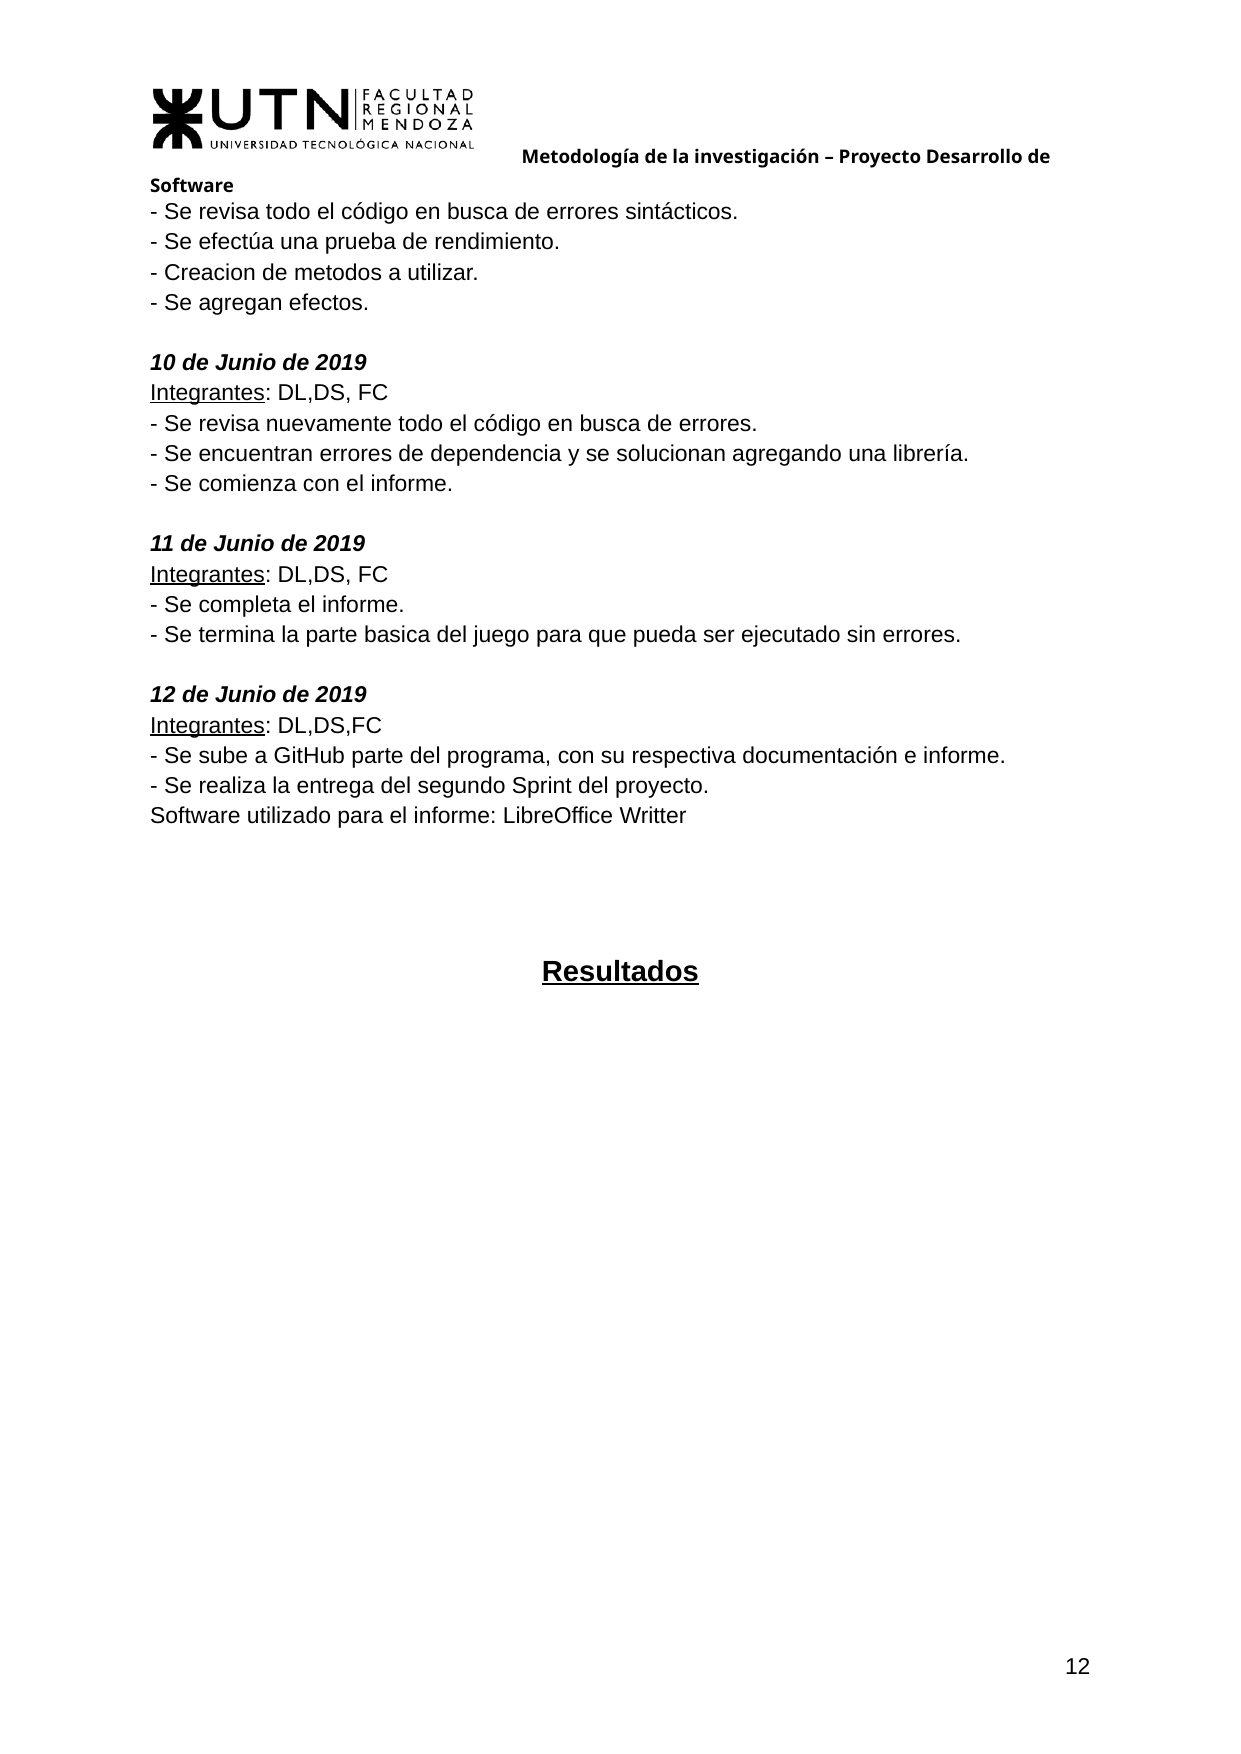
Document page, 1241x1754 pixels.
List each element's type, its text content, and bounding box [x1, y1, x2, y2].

text Integrantes: DL,DS,FC [150, 712, 1090, 738]
text Software utilizado para el informe: LibreOffice Writter [150, 802, 1090, 829]
text - Se realiza la entrega del segundo Sprint del proyecto. [150, 772, 1090, 798]
text Integrantes: DL,DS, FC [150, 379, 1090, 406]
text 11 de Junio de 2019 [150, 530, 1090, 557]
picture [150, 75, 476, 164]
text - Se efectúa una prueba de rendimiento. [150, 228, 1090, 255]
text - Se comienza con el informe. [150, 470, 1090, 496]
text - Se sube a GitHub parte del programa, con su respectiva documentación e informe. [150, 742, 1090, 768]
text - Se completa el informe. [150, 591, 1090, 617]
text - Se revisa todo el código en busca de errores sintácticos. [150, 198, 1090, 224]
text 12 de Junio de 2019 [150, 681, 1090, 708]
text - Creacion de metodos a utilizar. [150, 258, 1090, 285]
text 10 de Junio de 2019 [150, 349, 1090, 376]
text Integrantes: DL,DS, FC [150, 561, 1090, 587]
text - Se revisa nuevamente todo el código en busca de errores. [150, 409, 1090, 436]
text - Se agregan efectos. [150, 289, 1090, 315]
text - Se termina la parte basica del juego para que pueda ser ejecutado sin errores. [150, 621, 1090, 647]
text Resultados [150, 954, 1090, 987]
text - Se encuentran errores de dependencia y se solucionan agregando una librería. [150, 440, 1090, 466]
